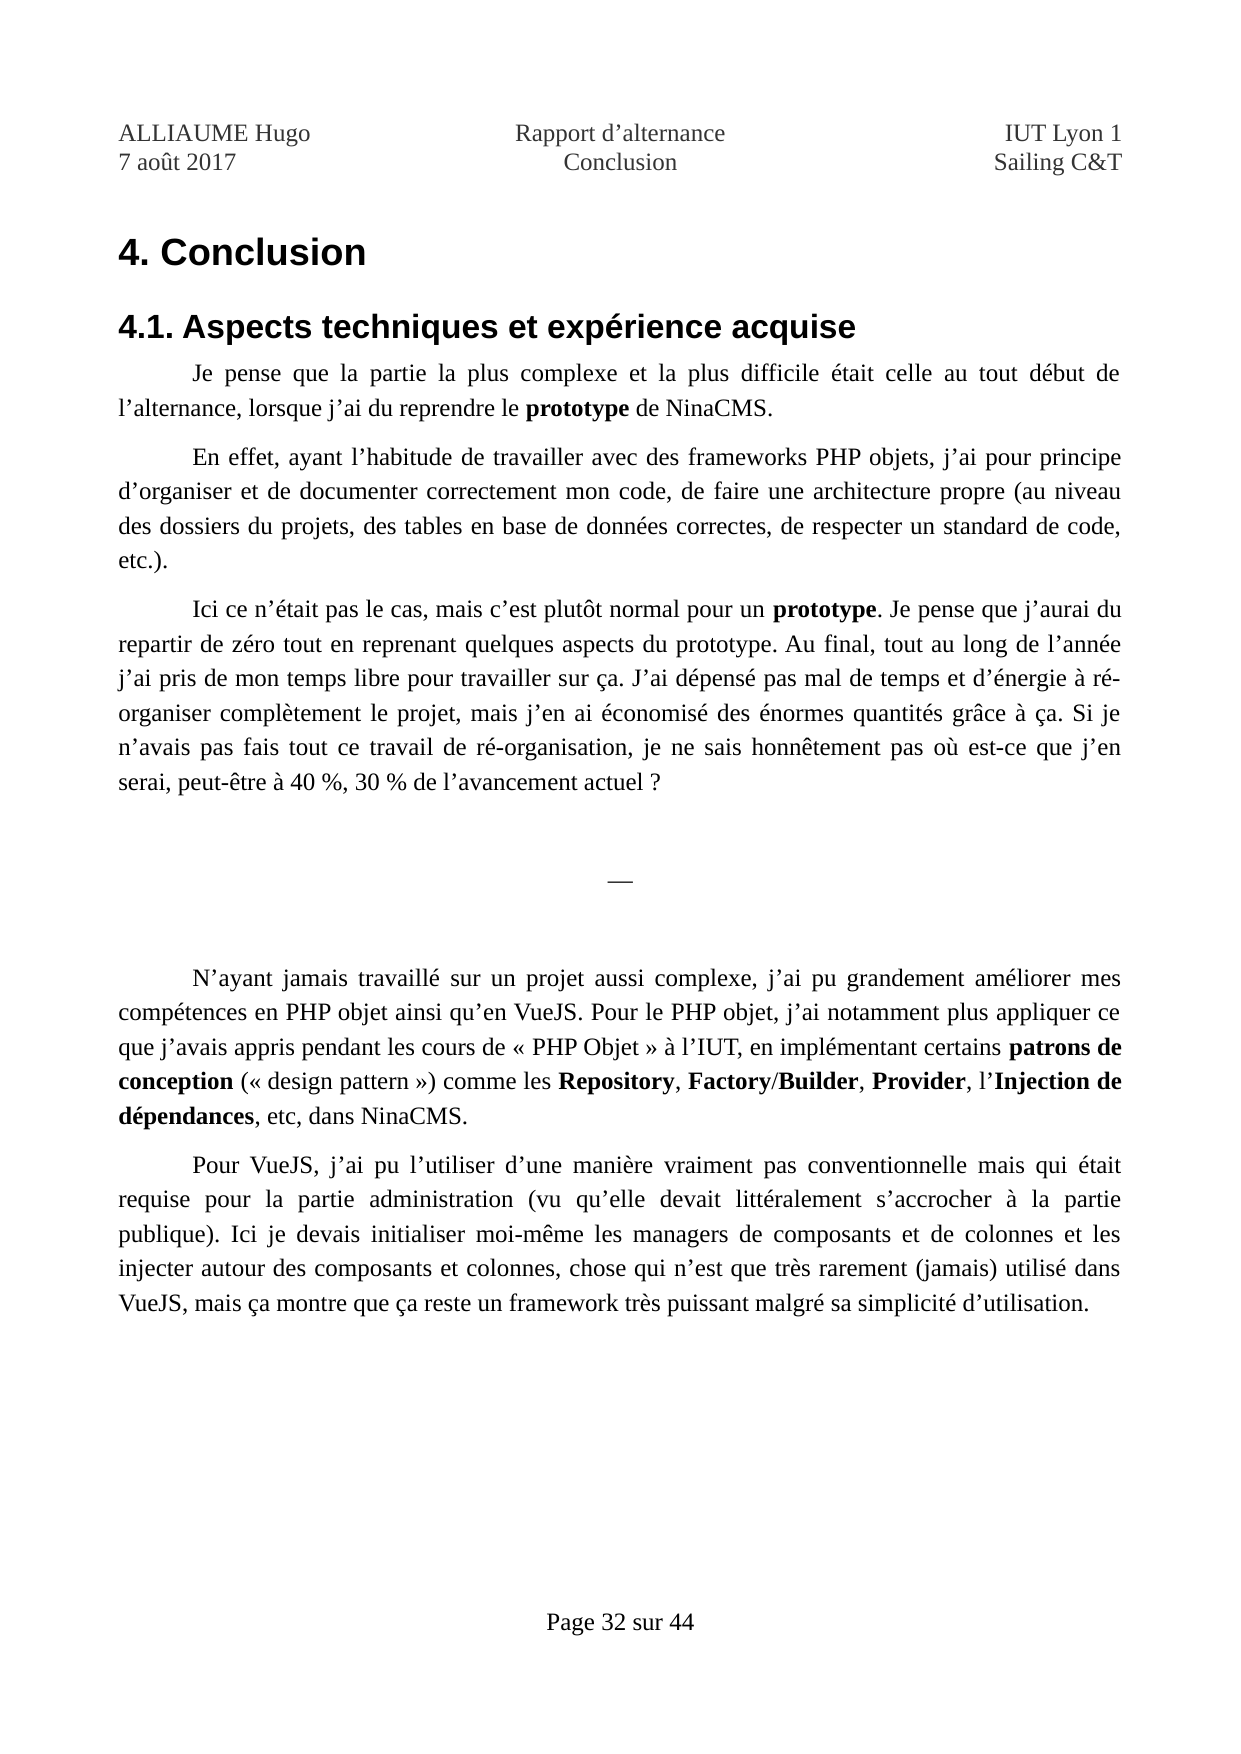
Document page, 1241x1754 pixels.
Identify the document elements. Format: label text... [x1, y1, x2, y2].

text En effet, ayant l’habitude de travailler avec des frameworks PHP objets, j’ai pour principe d’organiser et de documenter correctement mon code, de faire une architecture propre (au niveau des dossiers du projets, des tables en base de données correctes, de respecter un standard de code, etc.). [118, 442, 1122, 574]
subtitle 4.1. Aspects techniques et expérience acquise [118, 307, 1122, 346]
text — [118, 865, 1122, 893]
text Je pense que la partie la plus complexe et la plus difficile était celle au tout début de l’alternance, lorsque j’ai du reprendre le prototype de NinaCMS. [118, 358, 1122, 421]
text N’ayant jamais travaillé sur un projet aussi complexe, j’ai pu grandement améliorer mes compétences en PHP objet ainsi qu’en VueJS. Pour le PHP objet, j’ai notamment plus appliquer ce que j’avais appris pendant les cours de « PHP Objet » à l’IUT, en implémentant certains patrons de conception (« design pattern ») comme les Repository, Factory/Builder, Provider, l’Injection de dépendances, etc, dans NinaCMS. [118, 963, 1122, 1129]
subtitle 4. Conclusion [118, 230, 1122, 274]
text Ici ce n’était pas le cas, mais c’est plutôt normal pour un prototype. Je pense que j’aurai du repartir de zéro tout en reprenant quelques aspects du prototype. Au final, tout au long de l’année j’ai pris de mon temps libre pour travailler sur ça. J’ai dépensé pas mal de temps et d’énergie à ré-organiser complètement le projet, mais j’en ai économisé des énormes quantités grâce à ça. Si je n’avais pas fais tout ce travail de ré-organisation, je ne sais honnêtement pas où est-ce que j’en serai, peut-être à 40 %, 30 % de l’avancement actuel ? [118, 594, 1122, 795]
text Pour VueJS, j’ai pu l’utiliser d’une manière vraiment pas conventionnelle mais qui était requise pour la partie administration (vu qu’elle devait littéralement s’accrocher à la partie publique). Ici je devais initialiser moi-même les managers de composants et de colonnes et les injecter autour des composants et colonnes, chose qui n’est que très rarement (jamais) utilisé dans VueJS, mais ça montre que ça reste un framework très puissant malgré sa simplicité d’utilisation. [118, 1150, 1122, 1317]
